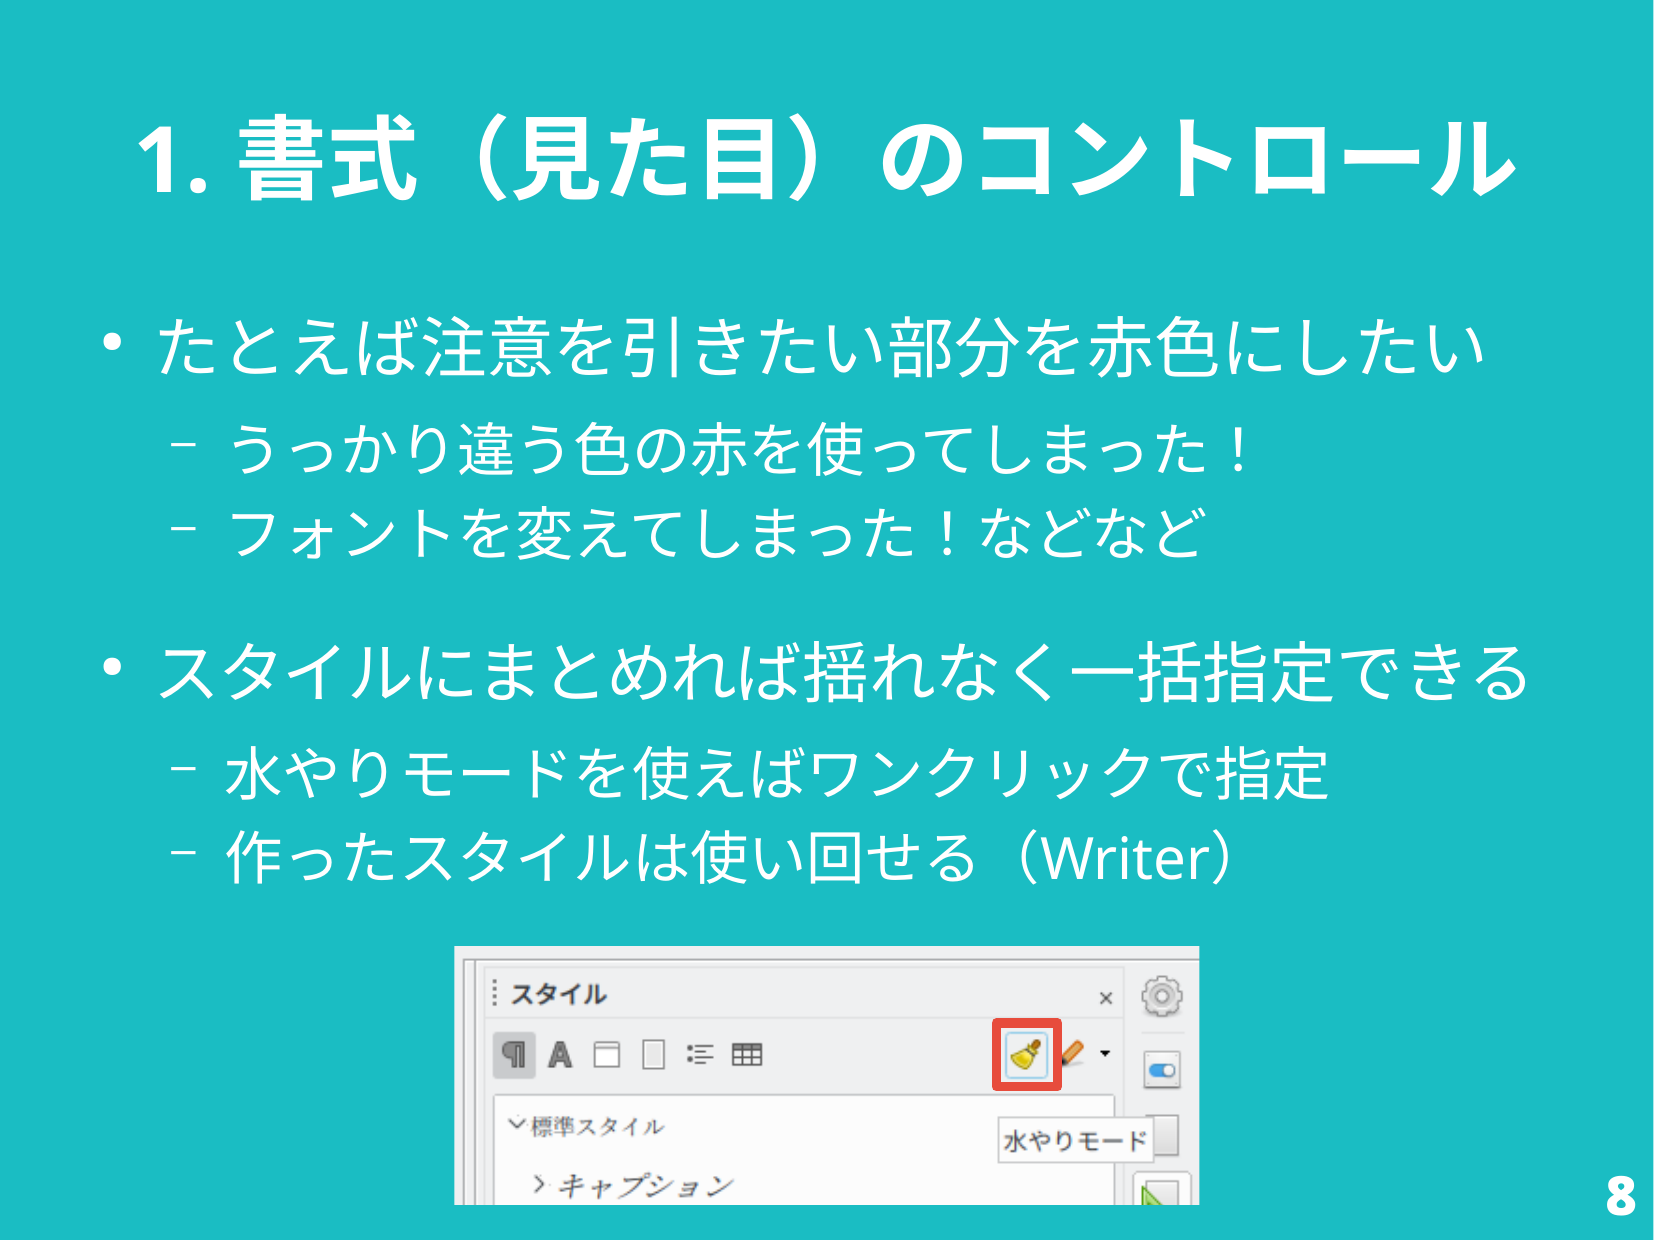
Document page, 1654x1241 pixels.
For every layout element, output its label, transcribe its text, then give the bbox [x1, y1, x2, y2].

list たとえば注意を引きたい部分を赤色にしたい うっかり違う色の赤を使ってしまった！ フォントを変えてしまった！などなど スタイルにまとめれば揺れなく一括指定できる 水やりモードを使えばワンクリックで指定 作ったスタイルは使い回せる（Writer） [82, 295, 1571, 944]
title 1. 書式（見た目）のコントロール [82, 49, 1571, 257]
picture [454, 946, 1200, 1205]
